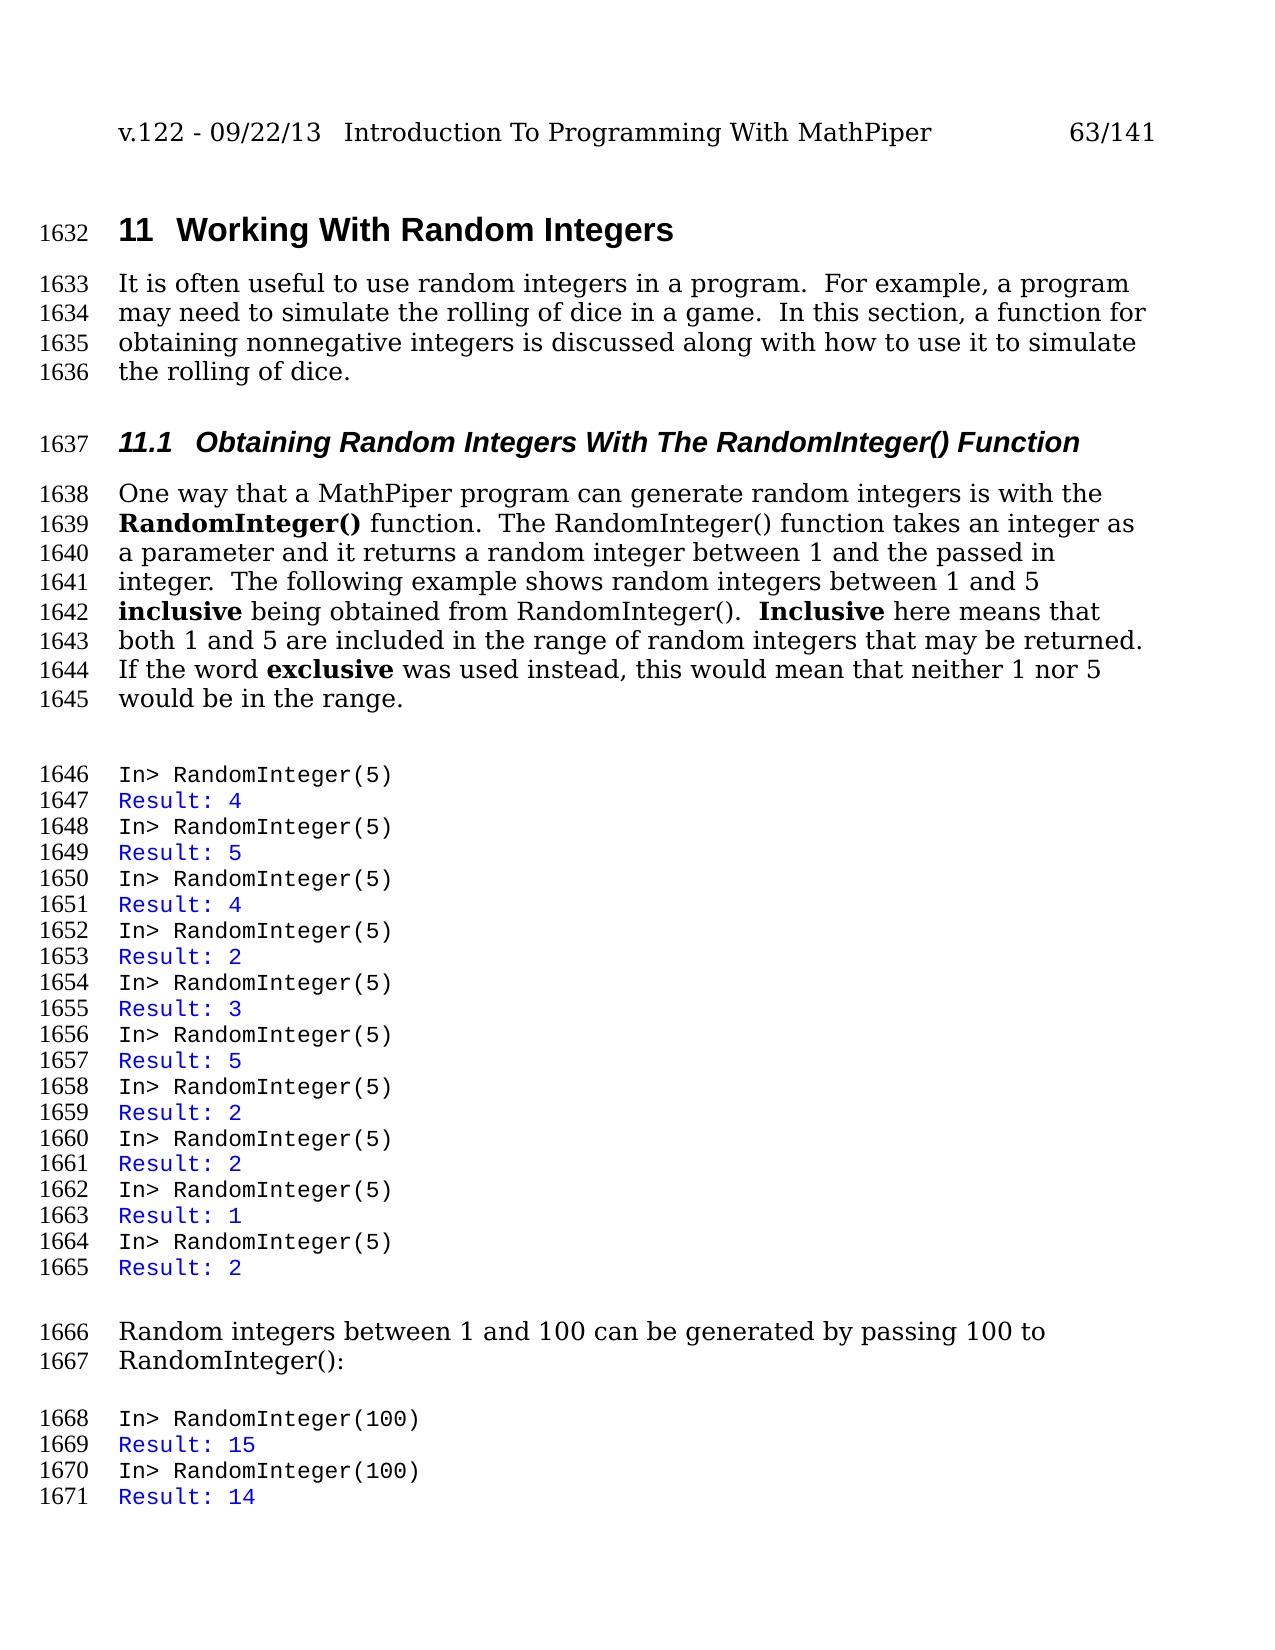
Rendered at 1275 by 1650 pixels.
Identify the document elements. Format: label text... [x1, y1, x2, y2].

text Result: 2 [118, 945, 1157, 971]
text In> RandomInteger(100) [118, 1408, 1157, 1434]
text Result: 4 [118, 790, 1157, 816]
text Random integers between 1 and 100 can be generated by passing 100 to RandomInteger(): [118, 1317, 1157, 1376]
text In> RandomInteger(100) [118, 1459, 1157, 1486]
text Result: 1 [118, 1205, 1157, 1231]
subtitle Obtaining Random Integers With The RandomInteger() Function [118, 425, 1157, 459]
text In> RandomInteger(5) [118, 867, 1157, 893]
text Result: 2 [118, 1153, 1157, 1179]
text In> RandomInteger(5) [118, 1127, 1157, 1153]
text Result: 3 [118, 997, 1157, 1023]
text In> RandomInteger(5) [118, 816, 1157, 842]
text In> RandomInteger(5) [118, 971, 1157, 997]
text Result: 15 [118, 1434, 1157, 1459]
subtitle Working With Random Integers [118, 210, 1157, 248]
text In> RandomInteger(5) [118, 1023, 1157, 1049]
text Result: 4 [118, 893, 1157, 919]
text In> RandomInteger(5) [118, 1075, 1157, 1101]
text Result: 5 [118, 842, 1157, 867]
text Result: 5 [118, 1049, 1157, 1075]
text In> RandomInteger(5) [118, 764, 1157, 790]
text It is often useful to use random integers in a program. For example, a program may need to simulate the rolling of dice in a game. In this section, a function for obtaining nonnegative integers is discussed along with how to use it to simulate the rolling of dice. [118, 269, 1157, 386]
text Result: 14 [118, 1486, 1157, 1511]
text Result: 2 [118, 1257, 1157, 1282]
text In> RandomInteger(5) [118, 1179, 1157, 1205]
text One way that a MathPiper program can generate random integers is with the RandomInteger() function. The RandomInteger() function takes an integer as a parameter and it returns a random integer between 1 and the passed in integer. The following example shows random integers between 1 and 5 inclusive being obtained from RandomInteger(). Inclusive here means that both 1 and 5 are included in the range of random integers that may be returned. If the word exclusive was used instead, this would mean that neither 1 nor 5 would be in the range. [118, 479, 1157, 713]
text Result: 2 [118, 1101, 1157, 1127]
text In> RandomInteger(5) [118, 919, 1157, 945]
text In> RandomInteger(5) [118, 1231, 1157, 1257]
